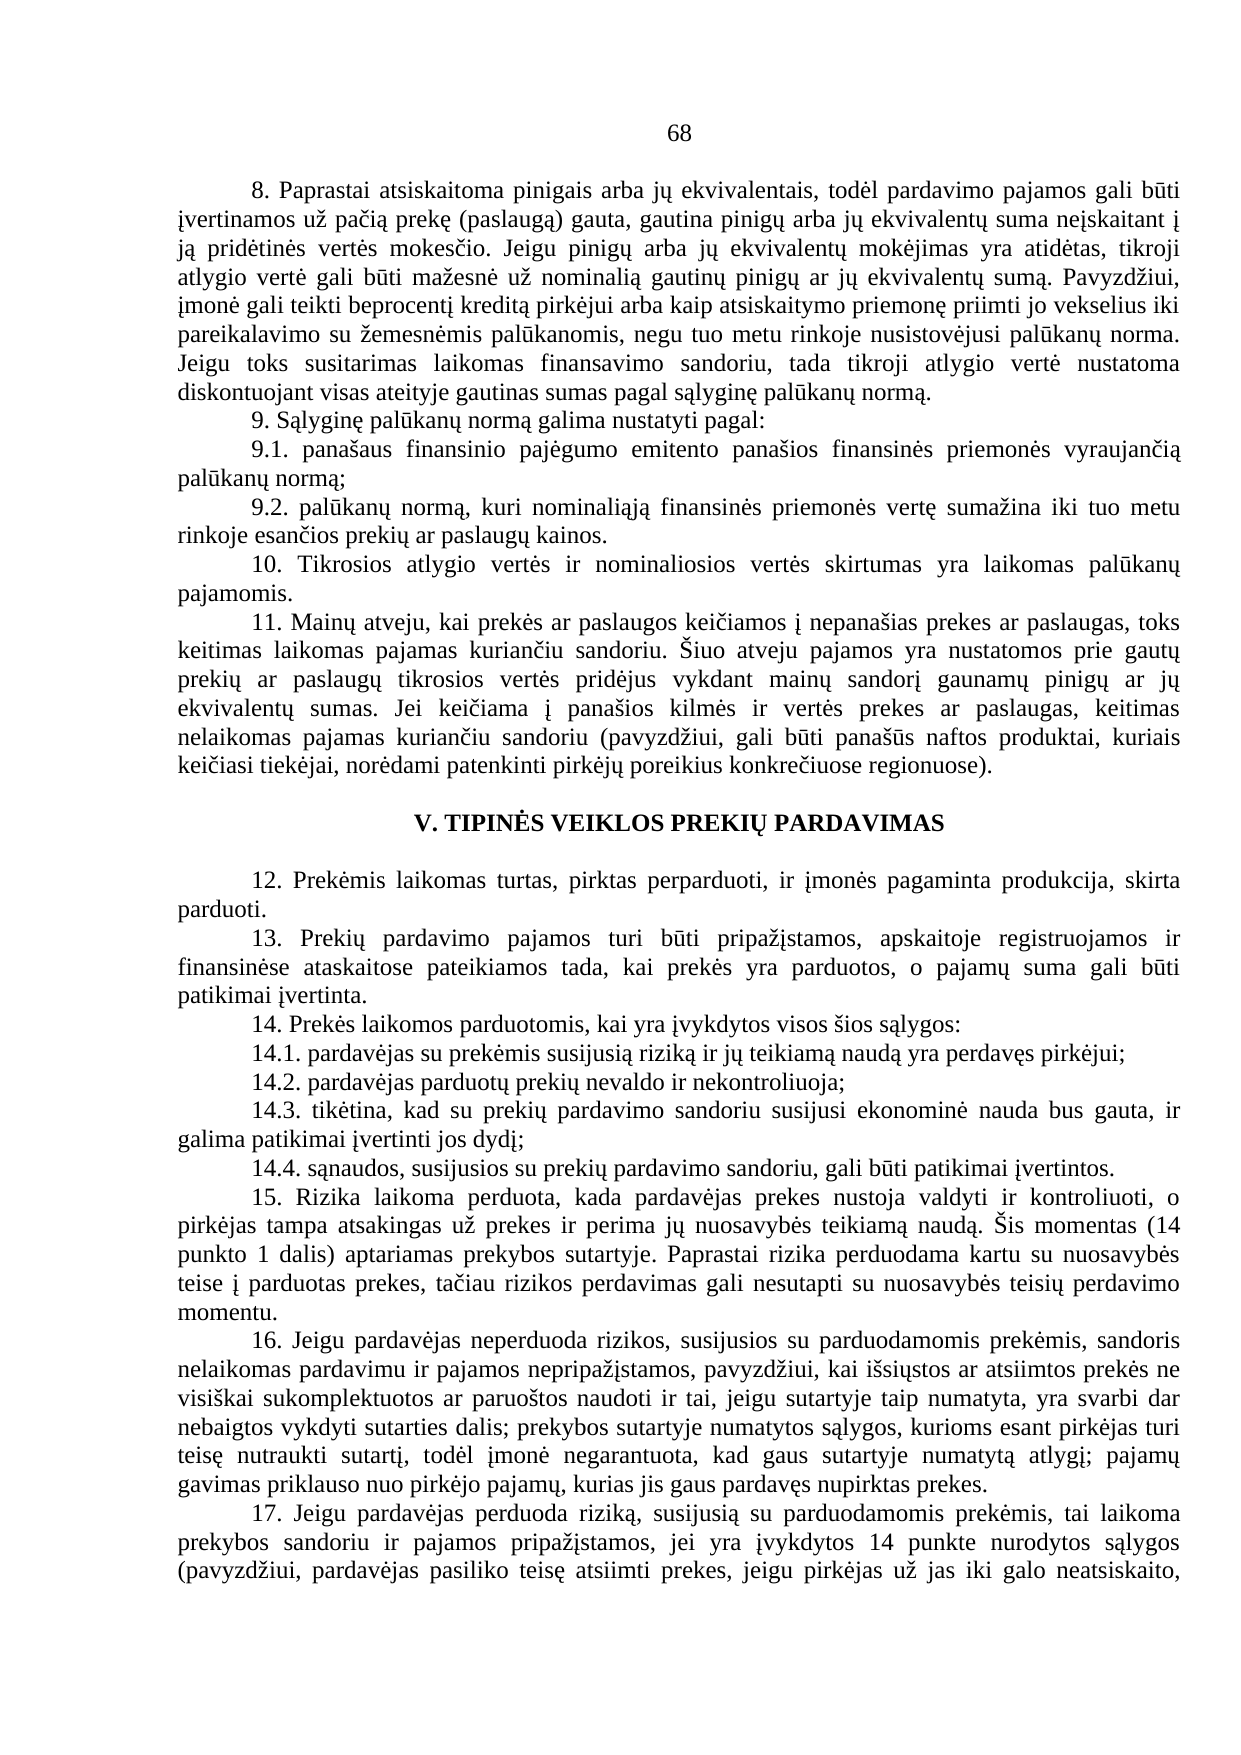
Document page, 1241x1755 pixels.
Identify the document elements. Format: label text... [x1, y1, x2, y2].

text 14.1. pardavėjas su prekėmis susijusią riziką ir jų teikiamą naudą yra perdavęs pirkėjui; [177, 1038, 1181, 1067]
text 10. Tikrosios atlygio vertės ir nominaliosios vertės skirtumas yra laikomas palūkanų pajamomis. [177, 549, 1181, 607]
text 11. Mainų atveju, kai prekės ar paslaugos keičiamos į nepanašias prekes ar paslaugas, toks keitimas laikomas pajamas kuriančiu sandoriu. Šiuo atveju pajamos yra nustatomos prie gautų prekių ar paslaugų tikrosios vertės pridėjus vykdant mainų sandorį gaunamų pinigų ar jų ekvivalentų sumas. Jei keičiama į panašios kilmės ir vertės prekes ar paslaugas, keitimas nelaikomas pajamas kuriančiu sandoriu (pavyzdžiui, gali būti panašūs naftos produktai, kuriais keičiasi tiekėjai, norėdami patenkinti pirkėjų poreikius konkrečiuose regionuose). [177, 607, 1181, 779]
text 14. Prekės laikomos parduotomis, kai yra įvykdytos visos šios sąlygos: [177, 1009, 1181, 1038]
text 14.3. tikėtina, kad su prekių pardavimo sandoriu susijusi ekonominė nauda bus gauta, ir galima patikimai įvertinti jos dydį; [177, 1096, 1181, 1153]
text 16. Jeigu pardavėjas neperduoda rizikos, susijusios su parduodamomis prekėmis, sandoris nelaikomas pardavimu ir pajamos nepripažįstamos, pavyzdžiui, kai išsiųstos ar atsiimtos prekės ne visiškai sukomplektuotos ar paruoštos naudoti ir tai, jeigu sutartyje taip numatyta, yra svarbi dar nebaigtos vykdyti sutarties dalis; prekybos sutartyje numatytos sąlygos, kurioms esant pirkėjas turi teisę nutraukti sutartį, todėl įmonė negarantuota, kad gaus sutartyje numatytą atlygį; pajamų gavimas priklauso nuo pirkėjo pajamų, kurias jis gaus pardavęs nupirktas prekes. [177, 1326, 1181, 1498]
text 9.2. palūkanų normą, kuri nominaliąją finansinės priemonės vertę sumažina iki tuo metu rinkoje esančios prekių ar paslaugų kainos. [177, 492, 1181, 549]
text 12. Prekėmis laikomas turtas, pirktas perparduoti, ir įmonės pagaminta produkcija, skirta parduoti. [177, 866, 1181, 923]
text 14.4. sąnaudos, susijusios su prekių pardavimo sandoriu, gali būti patikimai įvertintos. [177, 1153, 1181, 1182]
text 13. Prekių pardavimo pajamos turi būti pripažįstamos, apskaitoje registruojamos ir finansinėse ataskaitose pateikiamos tada, kai prekės yra parduotos, o pajamų suma gali būti patikimai įvertinta. [177, 923, 1181, 1009]
text 8. Paprastai atsiskaitoma pinigais arba jų ekvivalentais, todėl pardavimo pajamos gali būti įvertinamos už pačią prekę (paslaugą) gauta, gautina pinigų arba jų ekvivalentų suma neįskaitant į ją pridėtinės vertės mokesčio. Jeigu pinigų arba jų ekvivalentų mokėjimas yra atidėtas, tikroji atlygio vertė gali būti mažesnė už nominalią gautinų pinigų ar jų ekvivalentų sumą. Pavyzdžiui, įmonė gali teikti beprocentį kreditą pirkėjui arba kaip atsiskaitymo priemonę priimti jo vekselius iki pareikalavimo su žemesnėmis palūkanomis, negu tuo metu rinkoje nusistovėjusi palūkanų norma. Jeigu toks susitarimas laikomas finansavimo sandoriu, tada tikroji atlygio vertė nustatoma diskontuojant visas ateityje gautinas sumas pagal sąlyginę palūkanų normą. [177, 176, 1181, 406]
text 9. Sąlyginę palūkanų normą galima nustatyti pagal: [177, 406, 1181, 434]
text 15. Rizika laikoma perduota, kada pardavėjas prekes nustoja valdyti ir kontroliuoti, o pirkėjas tampa atsakingas už prekes ir perima jų nuosavybės teikiamą naudą. Šis momentas (14 punkto 1 dalis) aptariamas prekybos sutartyje. Paprastai rizika perduodama kartu su nuosavybės teise į parduotas prekes, tačiau rizikos perdavimas gali nesutapti su nuosavybės teisių perdavimo momentu. [177, 1182, 1181, 1326]
text 9.1. panašaus finansinio pajėgumo emitento panašios finansinės priemonės vyraujančią palūkanų normą; [177, 434, 1181, 492]
text 14.2. pardavėjas parduotų prekių nevaldo ir nekontroliuoja; [177, 1067, 1181, 1096]
text V. TIPINĖS VEIKLOS PREKIŲ PARDAVIMAS [177, 808, 1181, 837]
text 17. Jeigu pardavėjas perduoda riziką, susijusią su parduodamomis prekėmis, tai laikoma prekybos sandoriu ir pajamos pripažįstamos, jei yra įvykdytos 14 punkte nurodytos sąlygos (pavyzdžiui, pardavėjas pasiliko teisę atsiimti prekes, jeigu pirkėjas už jas iki galo neatsiskaito, [177, 1498, 1181, 1584]
